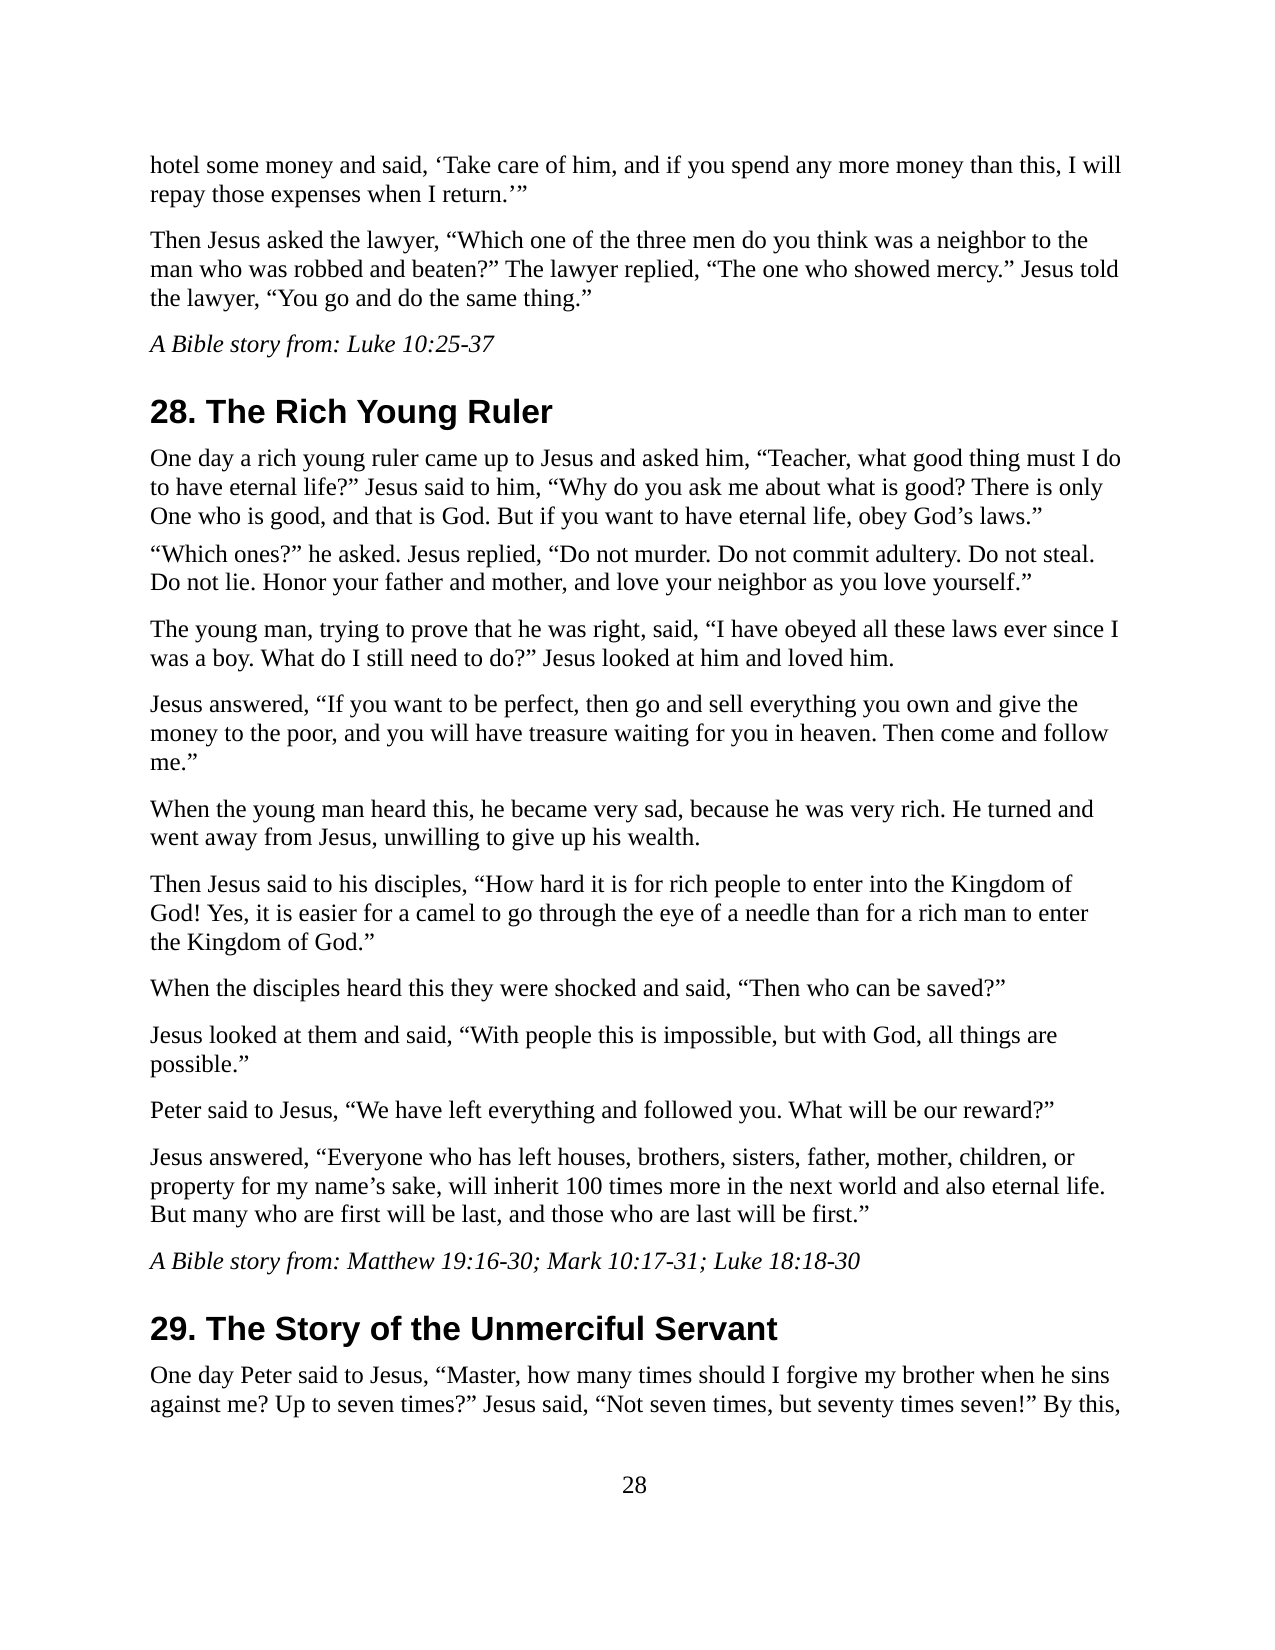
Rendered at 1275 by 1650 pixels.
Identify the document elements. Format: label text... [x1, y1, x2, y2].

text One day a rich young ruler came up to Jesus and asked him, “Teacher, what good thing must I do to have eternal life?” Jesus said to him, “Why do you ask me about what is good? There is only One who is good, and that is God. But if you want to have eternal life, obey God’s laws.” [150, 443, 1125, 530]
text A Bible story from: Luke 10:25-37 [150, 329, 1125, 358]
text Jesus answered, “If you want to be perfect, then go and sell everything you own and give the money to the poor, and you will have treasure waiting for you in heaven. Then come and follow me.” [150, 689, 1125, 776]
text “Which ones?” he asked. Jesus replied, “Do not murder. Do not commit adultery. Do not steal. Do not lie. Honor your father and mother, and love your neighbor as you love yourself.” [150, 539, 1125, 596]
text Then Jesus said to his disciples, “How hard it is for rich people to enter into the Kingdom of God! Yes, it is easier for a camel to go through the eye of a needle than for a rich man to enter the Kingdom of God.” [150, 869, 1125, 955]
text A Bible story from: Matthew 19:16-30; Mark 10:17-31; Luke 18:18-30 [150, 1246, 1125, 1275]
text Jesus answered, “Everyone who has left houses, brothers, sisters, father, mother, children, or property for my name’s sake, will inherit 100 times more in the next world and also eternal life. But many who are first will be last, and those who are last will be first.” [150, 1142, 1125, 1228]
text Then Jesus asked the lawyer, “Which one of the three men do you think was a neighbor to the man who was robbed and beaten?” The lawyer replied, “The one who showed mercy.” Jesus told the lawyer, “You go and do the same thing.” [150, 225, 1125, 312]
text hotel some money and said, ‘Take care of him, and if you spend any more money than this, I will repay those expenses when I return.’” [150, 150, 1125, 207]
text The young man, trying to prove that he was right, said, “I have obeyed all these laws ever since I was a boy. What do I still need to do?” Jesus looked at him and loved him. [150, 614, 1125, 672]
subtitle 29. The Story of the Unmerciful Servant [150, 1309, 1125, 1347]
text Peter said to Jesus, “We have left everything and followed you. What will be our reward?” [150, 1095, 1125, 1124]
text Jesus looked at them and said, “With people this is impossible, but with God, all things are possible.” [150, 1020, 1125, 1077]
text When the young man heard this, he became very sad, because he was very rich. He turned and went away from Jesus, unwilling to give up his wealth. [150, 794, 1125, 851]
subtitle 28. The Rich Young Ruler [150, 392, 1125, 431]
text One day Peter said to Jesus, “Master, how many times should I forgive my brother when he sins against me? Up to seven times?” Jesus said, “Not seven times, but seventy times seven!” By this, [150, 1360, 1125, 1417]
text When the disciples heard this they were shocked and said, “Then who can be saved?” [150, 973, 1125, 1002]
